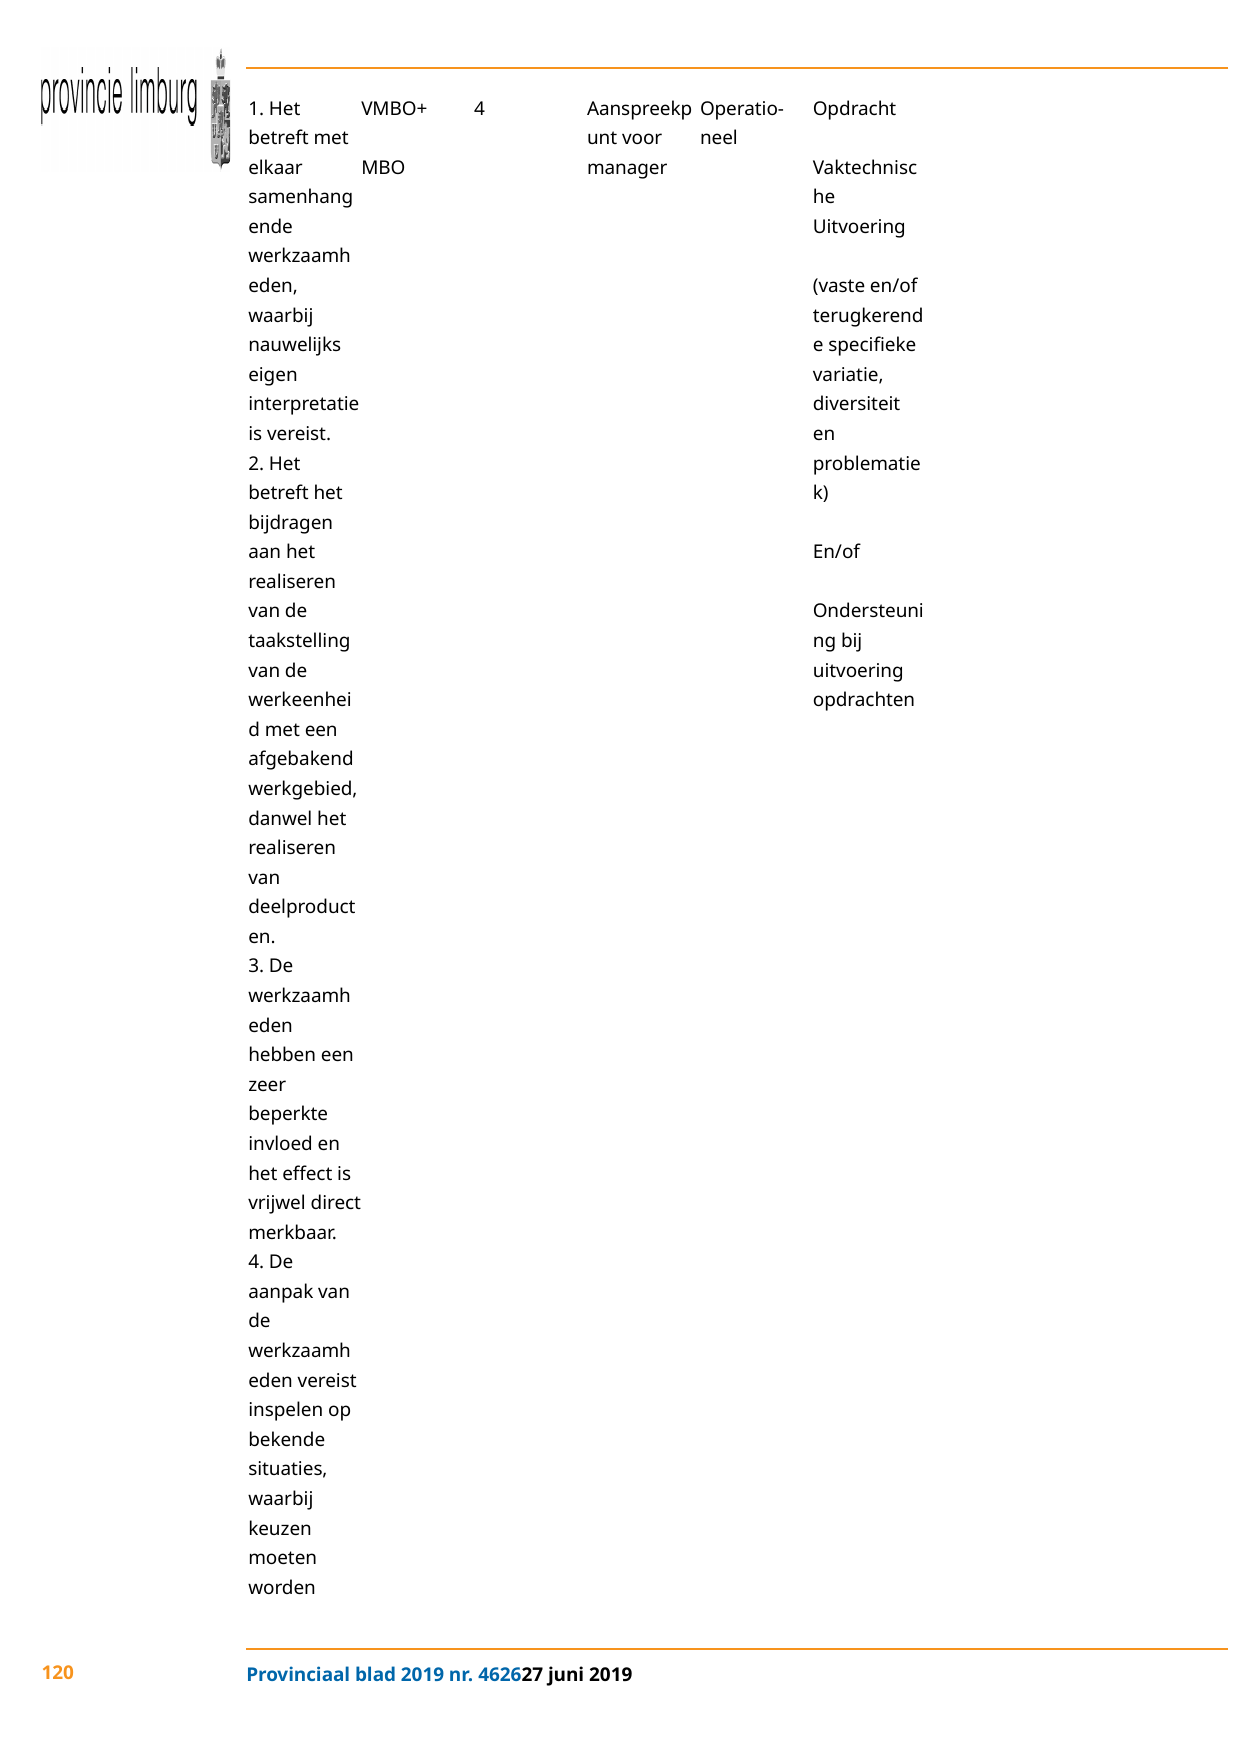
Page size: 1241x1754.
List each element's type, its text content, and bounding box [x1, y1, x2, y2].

table_cell 1. Het betreft met elkaar samenhangende werkzaamheden, waarbij nauwelijks eigen interpretatie is vereist. 2. Het betreft het bijdragen aan het realiseren van de taakstelling van de werkeenheid met een afgebakend werkgebied, danwel het realiseren van deelproducten. 3. De werkzaamheden hebben een zeer beperkte invloed en het effect is vrijwel direct merkbaar. 4. De aanpak van de werkzaamheden vereist inspelen op bekende situaties, waarbij keuzen moeten worden [248, 95, 361, 1600]
table_cell Opdracht Vaktechnische Uitvoering (vaste en/of terugkerende specifieke variatie, diversiteit en problematiek) En/of Ondersteuning bij uitvoering opdrachten [813, 95, 926, 1600]
table_cell Aanspreekpunt voor manager [587, 95, 700, 1600]
table_cell VMBO+ MBO [361, 95, 474, 1600]
picture [41, 47, 231, 172]
table_cell Operatio-neel [700, 95, 813, 1600]
table_cell [926, 95, 1038, 1600]
table_cell 4 [474, 95, 587, 1600]
table_cell [1039, 95, 1152, 1600]
